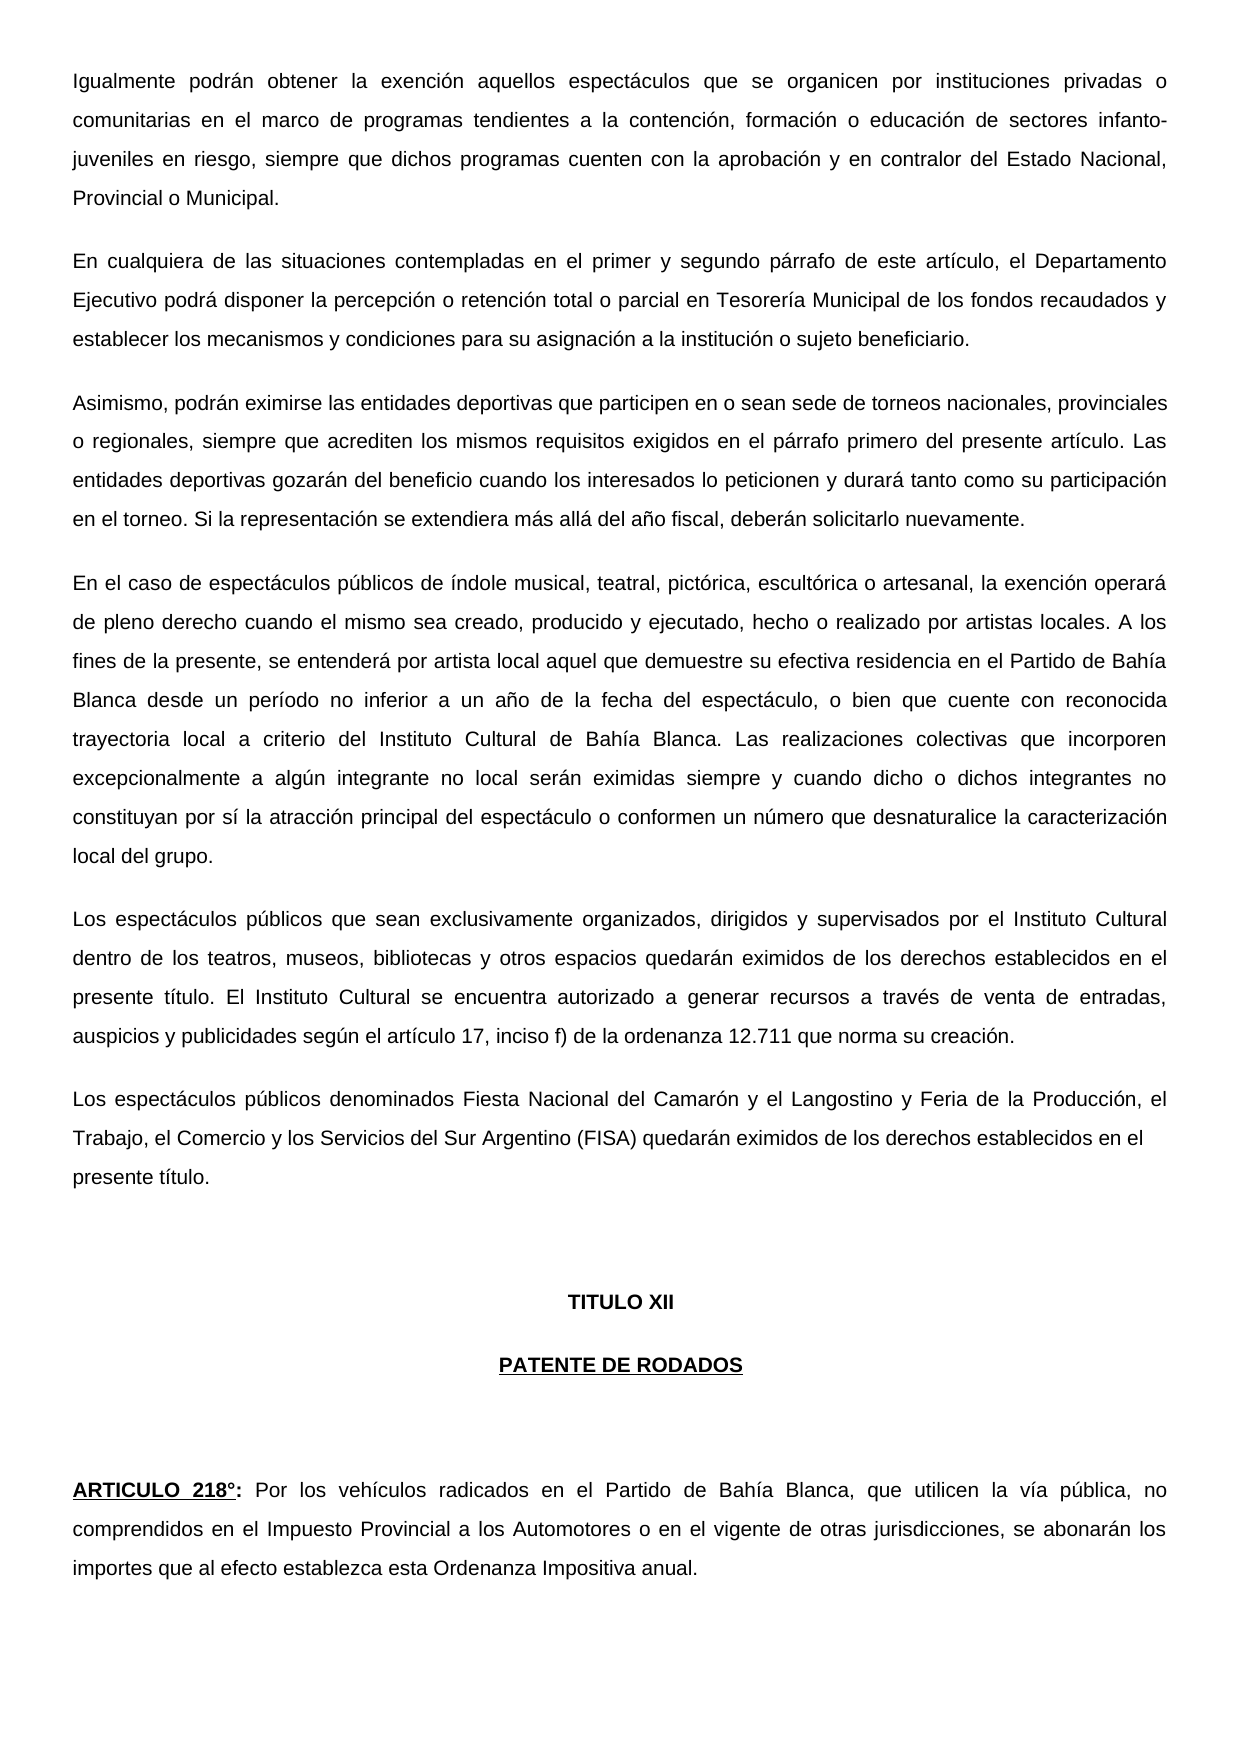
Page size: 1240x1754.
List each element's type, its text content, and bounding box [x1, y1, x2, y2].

text ARTICULO 218°: Por los vehículos radicados en el Partido de Bahía Blanca, que utilicen la vía pública, no comprendidos en el Impuesto Provincial a los Automotores o en el vigente de otras jurisdicciones, se abonarán los importes que al efecto establezca esta Ordenanza Impositiva anual. [72, 1478, 1169, 1579]
text En cualquiera de las situaciones contempladas en el primer y segundo párrafo de este artículo, el Departamento Ejecutivo podrá disponer la percepción o retención total o parcial en Tesorería Municipal de los fondos recaudados y establecer los mecanismos y condiciones para su asignación a la institución o sujeto beneficiario. [72, 249, 1169, 351]
text TITULO XII [73, 1289, 1169, 1313]
text presente título. [72, 1165, 1169, 1189]
text Asimismo, podrán eximirse las entidades deportivas que participen en o sean sede de torneos nacionales, provinciales o regionales, siempre que acrediten los mismos requisitos exigidos en el párrafo primero del presente artículo. Las entidades deportivas gozarán del beneficio cuando los interesados lo peticionen y durará tanto como su participación en el torneo. Si la representación se extendiera más allá del año fiscal, deberán solicitarlo nuevamente. [72, 390, 1169, 531]
subtitle PATENTE DE RODADOS [73, 1353, 1169, 1377]
text Igualmente podrán obtener la exención aquellos espectáculos que se organicen por instituciones privadas o comunitarias en el marco de programas tendientes a la contención, formación o educación de sectores infanto-juveniles en riesgo, siempre que dichos programas cuenten con la aprobación y en contralor del Estado Nacional, Provincial o Municipal. [72, 69, 1169, 209]
text Los espectáculos públicos denominados Fiesta Nacional del Camarón y el Langostino y Feria de la Producción, el Trabajo, el Comercio y los Servicios del Sur Argentino (FISA) quedarán eximidos de los derechos establecidos en el [72, 1087, 1169, 1150]
text Los espectáculos públicos que sean exclusivamente organizados, dirigidos y supervisados por el Instituto Cultural dentro de los teatros, museos, bibliotecas y otros espacios quedarán eximidos de los derechos establecidos en el presente título. El Instituto Cultural se encuentra autorizado a generar recursos a través de venta de entradas, auspicios y publicidades según el artículo 17, inciso f) de la ordenanza 12.711 que norma su creación. [72, 907, 1169, 1048]
text En el caso de espectáculos públicos de índole musical, teatral, pictórica, escultórica o artesanal, la exención operará de pleno derecho cuando el mismo sea creado, producido y ejecutado, hecho o realizado por artistas locales. A los fines de la presente, se entenderá por artista local aquel que demuestre su efectiva residencia en el Partido de Bahía Blanca desde un período no inferior a un año de la fecha del espectáculo, o bien que cuente con reconocida trayectoria local a criterio del Instituto Cultural de Bahía Blanca. Las realizaciones colectivas que incorporen excepcionalmente a algún integrante no local serán eximidas siempre y cuando dicho o dichos integrantes no constituyan por sí la atracción principal del espectáculo o conformen un número que desnaturalice la caracterización local del grupo. [72, 571, 1169, 867]
